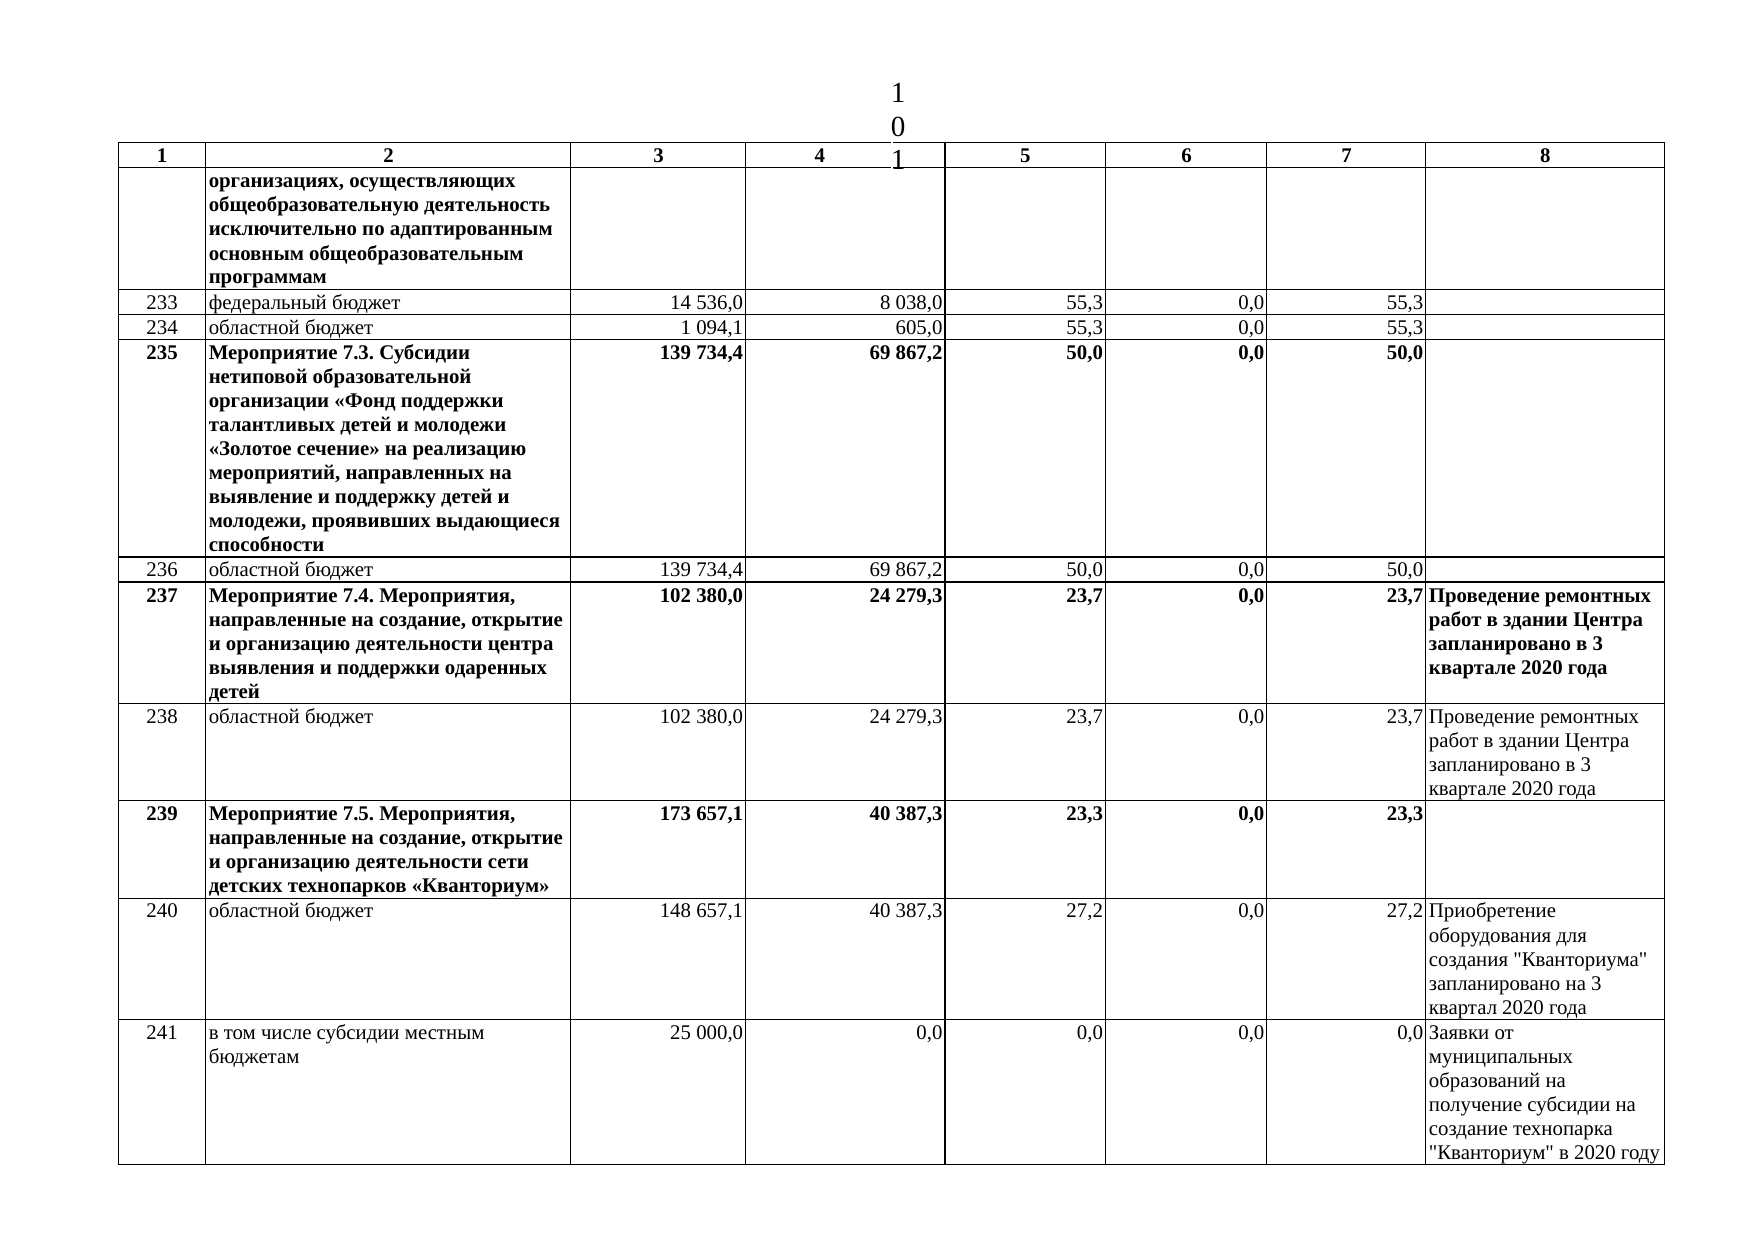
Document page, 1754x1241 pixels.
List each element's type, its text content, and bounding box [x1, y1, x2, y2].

table_cell 55,3 [1267, 290, 1425, 314]
table_cell 50,0 [946, 558, 1105, 581]
table_cell 239 [119, 801, 205, 897]
table_cell Заявки от муниципальных образований на получение субсидии на создание технопарка "Кванториум" в 2020 году [1426, 1020, 1664, 1164]
table_cell областной бюджет [206, 315, 570, 339]
table_header 2 [206, 143, 570, 167]
table_cell 0,0 [1106, 899, 1266, 1019]
table_cell 236 [119, 558, 205, 581]
table_cell 23,7 [1267, 704, 1425, 800]
table_header 3 [571, 143, 745, 167]
table_cell 0,0 [1106, 340, 1266, 556]
table_cell 8 038,0 [746, 290, 944, 314]
table_cell [1426, 340, 1664, 556]
table_header 8 [1426, 143, 1664, 167]
table_cell 69 867,2 [746, 340, 944, 556]
table_cell 148 657,1 [571, 899, 745, 1019]
table_cell [571, 168, 745, 288]
table_cell 23,7 [946, 704, 1105, 800]
table_cell областной бюджет [206, 704, 570, 800]
table_cell 23,7 [1267, 583, 1425, 703]
table_cell 50,0 [1267, 340, 1425, 556]
table_cell 139 734,4 [571, 558, 745, 581]
table_cell 0,0 [1106, 583, 1266, 703]
table_cell 240 [119, 899, 205, 1019]
table_cell 69 867,2 [746, 558, 944, 581]
table_header 4 [893, 143, 944, 167]
table_cell [1267, 168, 1425, 288]
table_cell [1106, 168, 1266, 288]
table_cell 50,0 [946, 340, 1105, 556]
table_cell Проведение ремонтных работ в здании Центра запланировано в 3 квартале 2020 года [1426, 583, 1664, 703]
table_cell [1426, 558, 1664, 581]
table_cell 24 279,3 [746, 704, 944, 800]
table_cell 55,3 [1267, 315, 1425, 339]
table_cell 234 [119, 315, 205, 339]
table_cell 0,0 [1106, 290, 1266, 314]
table_cell 40 387,3 [746, 899, 944, 1019]
table_cell 23,7 [946, 583, 1105, 703]
table_cell 0,0 [746, 1020, 944, 1164]
table_cell областной бюджет [206, 899, 570, 1019]
table_cell [946, 168, 1105, 288]
table_header 6 [1106, 143, 1266, 167]
table_cell 0,0 [1106, 558, 1266, 581]
table_cell Приобретение оборудования для создания "Кванториума" запланировано на 3 квартал 2020 года [1426, 899, 1664, 1019]
table_cell 173 657,1 [571, 801, 745, 897]
table_cell [119, 168, 205, 288]
table_cell 102 380,0 [571, 583, 745, 703]
table_cell 0,0 [1106, 801, 1266, 897]
table_header 1 [119, 143, 205, 167]
table_cell 0,0 [1267, 1020, 1425, 1164]
table_cell 1 094,1 [571, 315, 745, 339]
table_cell 235 [119, 340, 205, 556]
table_header 7 [1267, 143, 1425, 167]
table_cell [1426, 168, 1664, 288]
table_cell 237 [119, 583, 205, 703]
table_cell федеральный бюджет [206, 290, 570, 314]
table_cell 238 [119, 704, 205, 800]
table_header 5 [946, 143, 1105, 167]
table_cell [746, 168, 944, 288]
table_cell 139 734,4 [571, 340, 745, 556]
table_cell 102 380,0 [571, 704, 745, 800]
table_cell 0,0 [1106, 704, 1266, 800]
table_cell 40 387,3 [746, 801, 944, 897]
table_cell 605,0 [746, 315, 944, 339]
table_cell 24 279,3 [746, 583, 944, 703]
table_cell 241 [119, 1020, 205, 1164]
table_cell 27,2 [946, 899, 1105, 1019]
table_cell 0,0 [1106, 1020, 1266, 1164]
table_cell 0,0 [946, 1020, 1105, 1164]
table_cell 14 536,0 [571, 290, 745, 314]
table_cell областной бюджет [206, 558, 570, 581]
table_cell [1426, 315, 1664, 339]
table_cell 55,3 [946, 290, 1105, 314]
table_cell в том числе субсидии местным бюджетам [206, 1020, 570, 1164]
table_cell 25 000,0 [571, 1020, 745, 1164]
table_cell 0,0 [1106, 315, 1266, 339]
table_header 4 [746, 143, 891, 167]
table_cell 27,2 [1267, 899, 1425, 1019]
table_cell Мероприятие 7.5. Мероприятия, направленные на создание, открытие и организацию деятельности сети детских технопарков «Кванториум» [206, 801, 570, 897]
table_cell Проведение ремонтных работ в здании Центра запланировано в 3 квартале 2020 года [1426, 704, 1664, 800]
table_cell [1426, 801, 1664, 897]
table_cell организациях, осуществляющих общеобразовательную деятельность исключительно по адаптированным основным общеобразовательным программам [206, 168, 570, 288]
table_cell 233 [119, 290, 205, 314]
table_cell Мероприятие 7.3. Субсидии нетиповой образовательной организации «Фонд поддержки талантливых детей и молодежи «Золотое сечение» на реализацию мероприятий, направленных на выявление и поддержку детей и молодежи, проявивших выдающиеся способности [206, 340, 570, 556]
table_cell [1426, 290, 1664, 314]
table_cell Мероприятие 7.4. Мероприятия, направленные на создание, открытие и организацию деятельности центра выявления и поддержки одаренных детей [206, 583, 570, 703]
table_cell 23,3 [1267, 801, 1425, 897]
table_cell 55,3 [946, 315, 1105, 339]
table_cell 23,3 [946, 801, 1105, 897]
table_cell 50,0 [1267, 558, 1425, 581]
